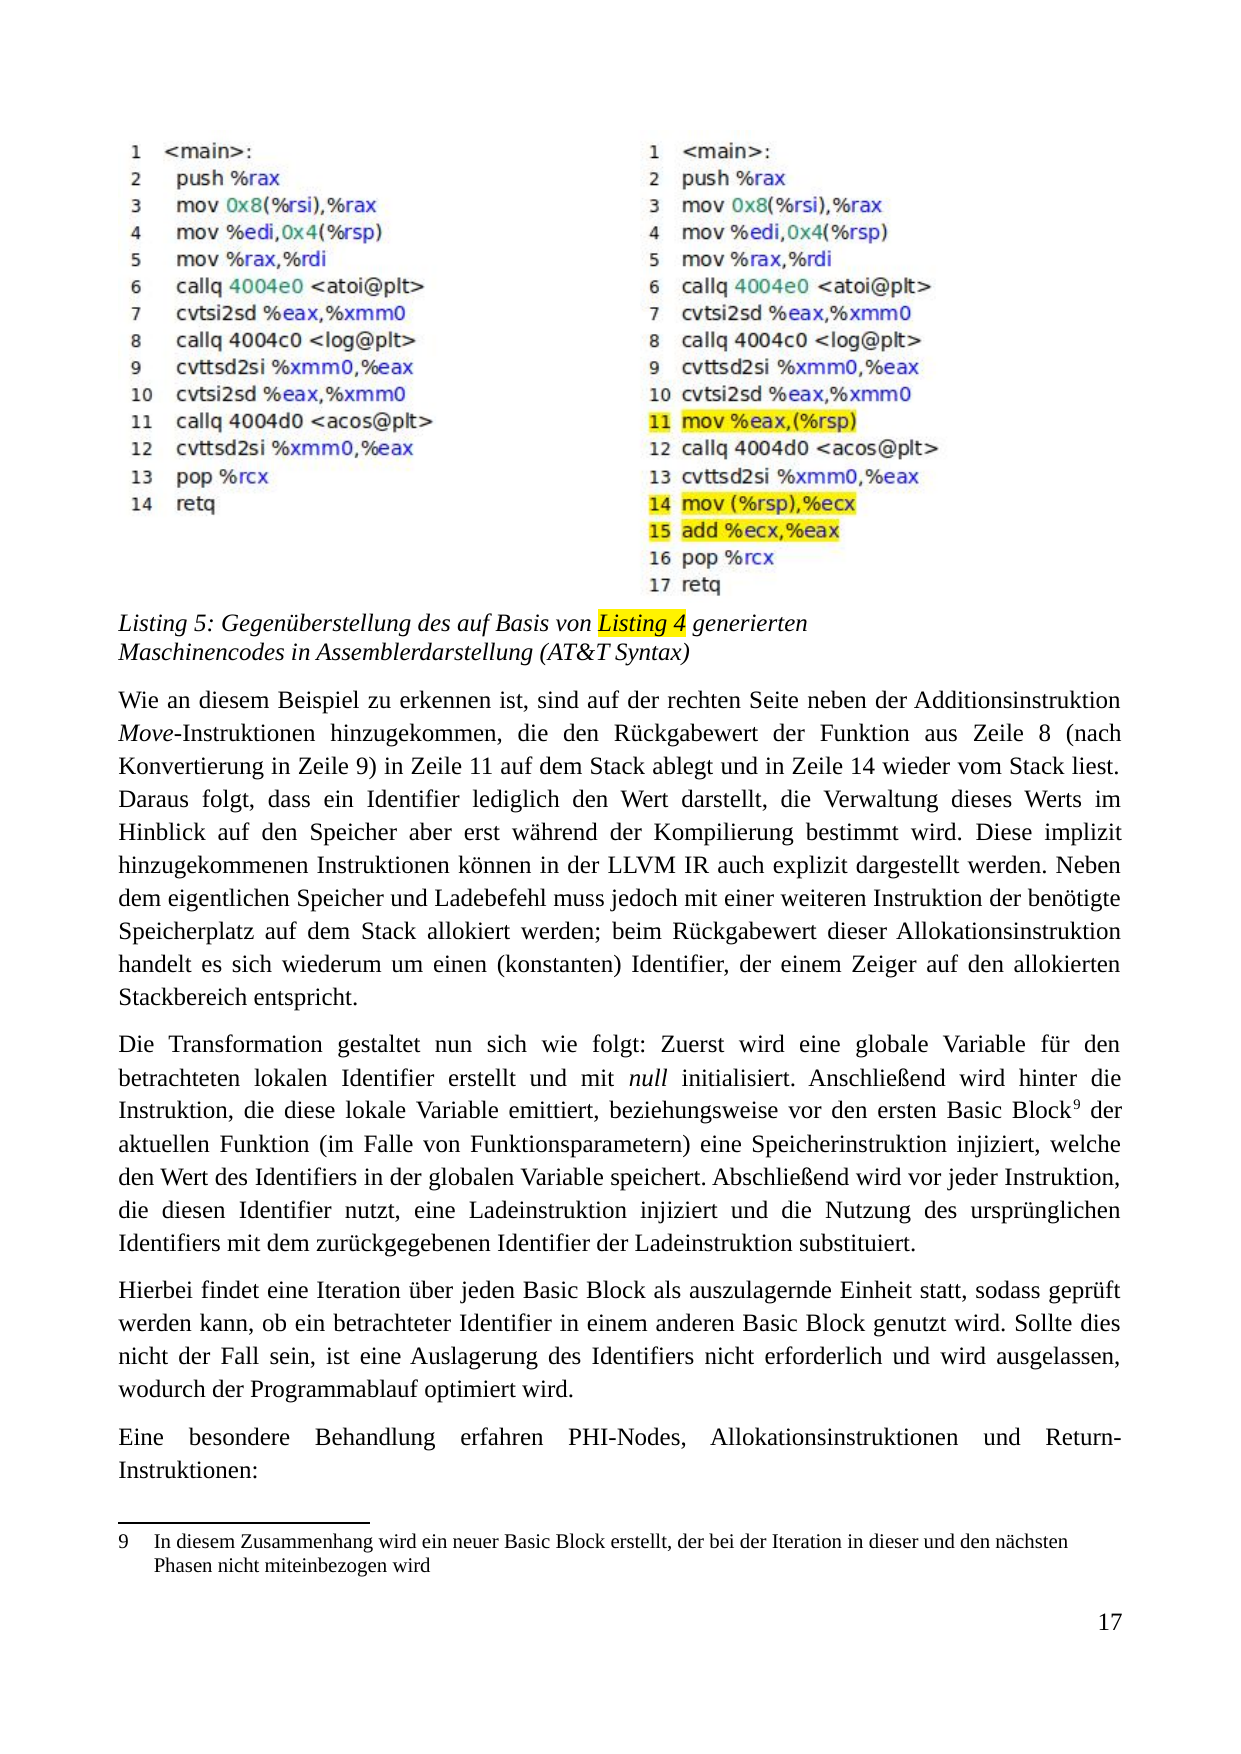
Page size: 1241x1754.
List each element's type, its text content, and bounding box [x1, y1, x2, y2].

text In diesem Zusammenhang wird ein neuer Basic Block erstellt, der bei der Iteration in dieser und den nächsten Phasen nicht miteinbezogen wird [118, 1529, 1122, 1577]
list Listing 5: Gegenüberstellung des auf Basis von Listing 4 generierten Maschinencodes in Assemblerdarstellung (AT&T Syntax) [118, 603, 952, 666]
text Eine besondere Behandlung erfahren PHI-Nodes, Allokationsinstruktionen und Return-Instruktionen: [118, 1422, 1122, 1484]
text Hierbei findet eine Iteration über jeden Basic Block als auszulagernde Einheit statt, sodass geprüft werden kann, ob ein betrachteter Identifier in einem anderen Basic Block genutzt wird. Sollte dies nicht der Fall sein, ist eine Auslagerung des Identifiers nicht erforderlich und wird ausgelassen, wodurch der Programmablauf optimiert wird. [118, 1275, 1122, 1403]
picture [118, 130, 953, 603]
text Die Transformation gestaltet nun sich wie folgt: Zuerst wird eine globale Variable für den betrachteten lokalen Identifier erstellt und mit null initialisiert. Anschließend wird hinter die Instruktion, die diese lokale Variable emittiert, beziehungsweise vor den ersten Basic Block der aktuellen Funktion (im Falle von Funktionsparametern) eine Speicherinstruktion injiziert, welche den Wert des Identifiers in der globalen Variable speichert. Abschließend wird vor jeder Instruktion, die diesen Identifier nutzt, eine Ladeinstruktion injiziert und die Nutzung des ursprünglichen Identifiers mit dem zurückgegebenen Identifier der Ladeinstruktion substituiert. [118, 1029, 1122, 1256]
text Wie an diesem Beispiel zu erkennen ist, sind auf der rechten Seite neben der Additionsinstruktion Move-Instruktionen hinzugekommen, die den Rückgabewert der Funktion aus Zeile 8 (nach Konvertierung in Zeile 9) in Zeile 11 auf dem Stack ablegt und in Zeile 14 wieder vom Stack liest. Daraus folgt, dass ein Identifier lediglich den Wert darstellt, die Verwaltung dieses Werts im Hinblick auf den Speicher aber erst während der Kompilierung bestimmt wird. Diese implizit hinzugekommenen Instruktionen können in der LLVM IR auch explizit dargestellt werden. Neben dem eigentlichen Speicher und Ladebefehl muss jedoch mit einer weiteren Instruktion der benötigte Speicherplatz auf dem Stack allokiert werden; beim Rückgabewert dieser Allokationsinstruktion handelt es sich wiederum um einen (konstanten) Identifier, der einem Zeiger auf den allokierten Stackbereich entspricht. [118, 685, 1122, 1011]
